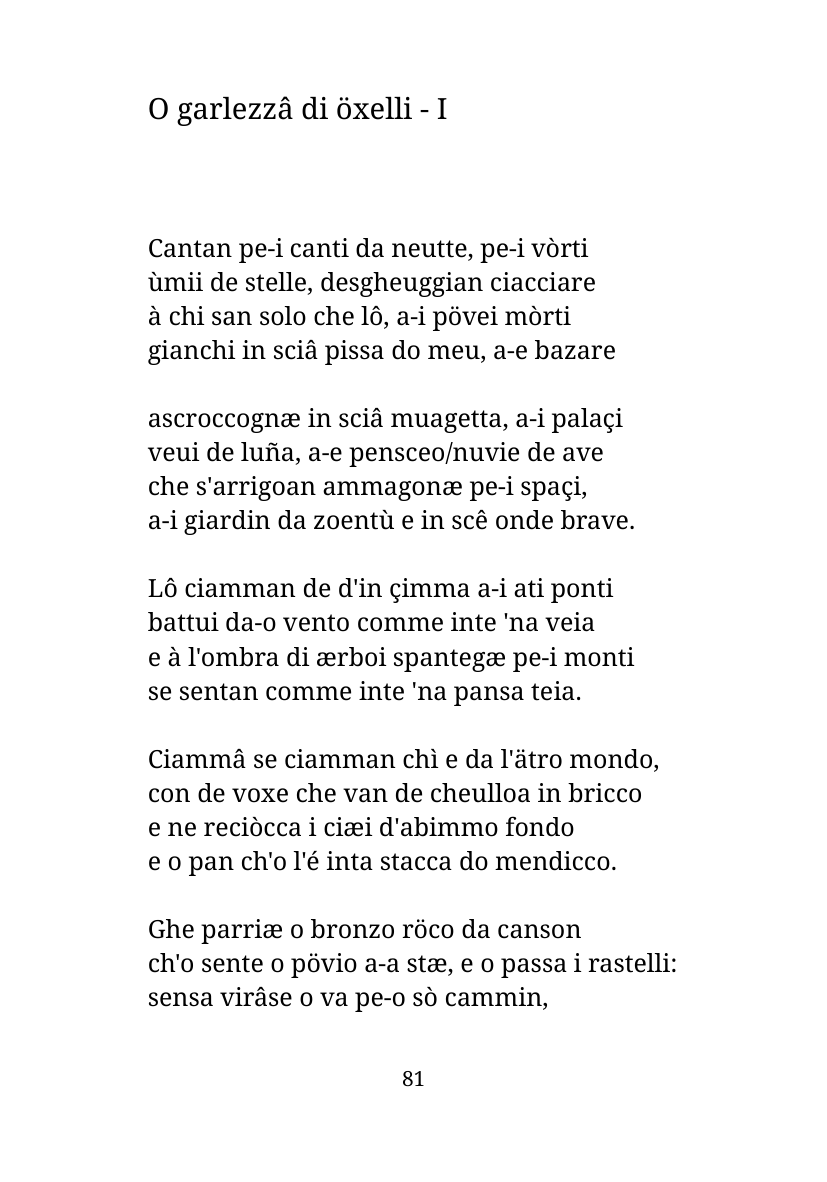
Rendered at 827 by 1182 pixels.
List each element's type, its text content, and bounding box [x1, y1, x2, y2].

text Ciammâ se ciamman chì e da l'ätro mondo, [118, 741, 709, 775]
text e à l'ombra di ærboi spantegæ pe-i monti [118, 639, 709, 673]
text Ghe parriæ o bronzo röco da canson [118, 912, 709, 946]
text gianchi in sciâ pissa do meu, a-e bazare [118, 333, 709, 367]
text e o pan ch'o l'é inta stacca do mendicco. [118, 843, 709, 878]
text O garlezzâ di öxelli - I [118, 88, 709, 128]
text che s'arrigoan ammagonæ pe-i spaçi, [118, 469, 709, 503]
text ùmii de stelle, desgheuggian ciacciare [118, 264, 709, 298]
text ch'o sente o pövio a-a stæ, e o passa i rastelli: [118, 946, 709, 980]
text Lô ciamman de d'in çimma a-i ati ponti [118, 571, 709, 605]
text se sentan comme inte 'na pansa teia. [118, 673, 709, 707]
text sensa virâse o va pe-o sò cammin, [118, 980, 709, 1014]
text battui da-o vento comme inte 'na veia [118, 605, 709, 639]
text con de voxe che van de cheulloa in bricco [118, 775, 709, 809]
text veui de luña, a-e pensceo/nuvie de ave [118, 435, 709, 469]
text e ne reciòcca i ciæi d'abimmo fondo [118, 809, 709, 843]
text a-i giardin da zoentù e in scê onde brave. [118, 503, 709, 537]
text à chi san solo che lô, a-i pövei mòrti [118, 298, 709, 333]
text Cantan pe-i canti da neutte, pe-i vòrti [118, 230, 709, 264]
text ascroccognæ in sciâ muagetta, a-i palaçi [118, 401, 709, 435]
